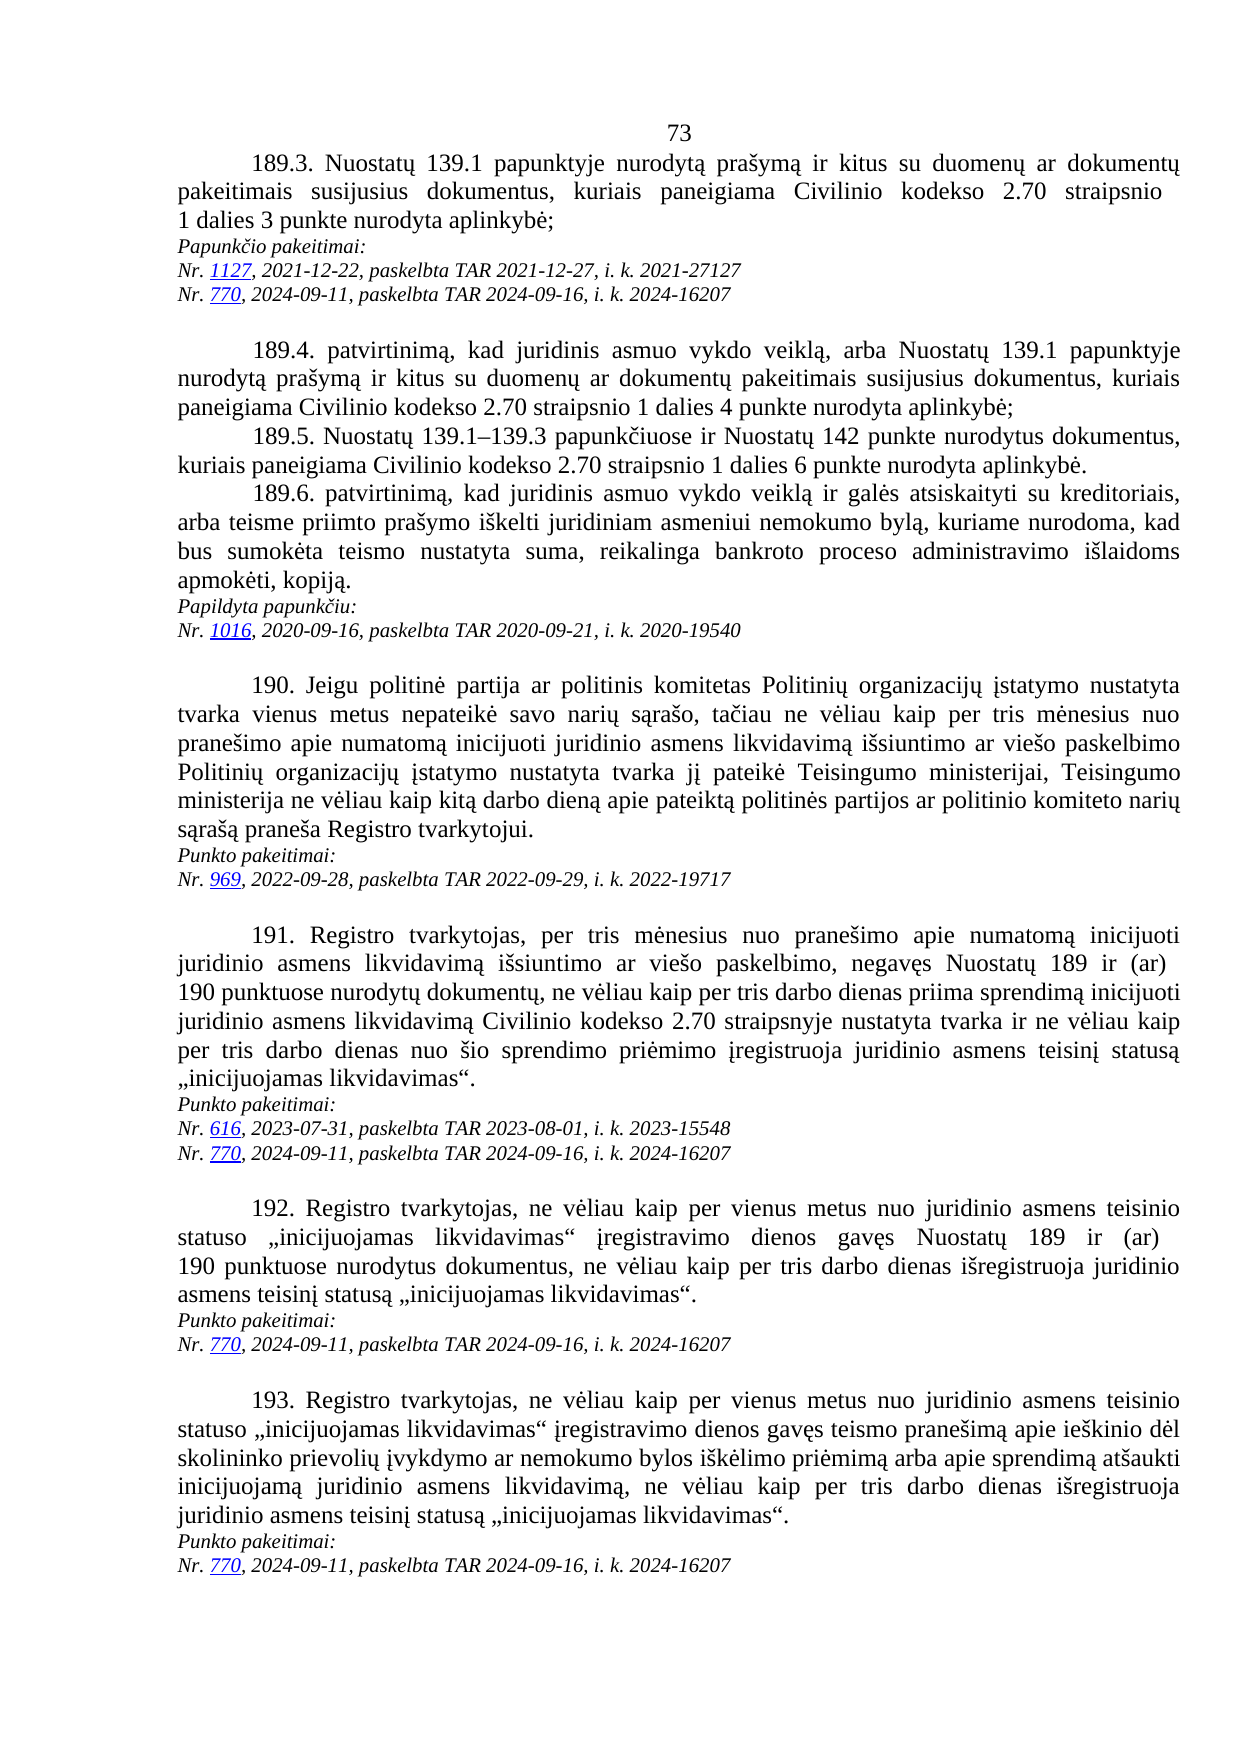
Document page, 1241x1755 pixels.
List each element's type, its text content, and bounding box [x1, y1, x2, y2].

text Papunkčio pakeitimai: [177, 234, 1181, 258]
text 189.4. patvirtinimą, kad juridinis asmuo vykdo veiklą, arba Nuostatų 139.1 papunktyje nurodytą prašymą ir kitus su duomenų ar dokumentų pakeitimais susijusius dokumentus, kuriais paneigiama Civilinio kodekso 2.70 straipsnio 1 dalies 4 punkte nurodyta aplinkybė; [177, 335, 1181, 421]
text Punkto pakeitimai: [177, 1092, 1181, 1116]
text Nr. 770, 2024-09-11, paskelbta TAR 2024-09-16, i. k. 2024-16207 [177, 1553, 1181, 1577]
text Nr. 1016, 2020-09-16, paskelbta TAR 2020-09-21, i. k. 2020-19540 [177, 618, 1181, 642]
text Punkto pakeitimai: [177, 1308, 1181, 1332]
text Nr. 770, 2024-09-11, paskelbta TAR 2024-09-16, i. k. 2024-16207 [177, 1140, 1181, 1164]
text 190. Jeigu politinė partija ar politinis komitetas Politinių organizacijų įstatymo nustatyta tvarka vienus metus nepateikė savo narių sąrašo, tačiau ne vėliau kaip per tris mėnesius nuo pranešimo apie numatomą inicijuoti juridinio asmens likvidavimą išsiuntimo ar viešo paskelbimo Politinių organizacijų įstatymo nustatyta tvarka jį pateikė Teisingumo ministerijai, Teisingumo ministerija ne vėliau kaip kitą darbo dieną apie pateiktą politinės partijos ar politinio komiteto narių sąrašą praneša Registro tvarkytojui. [177, 670, 1181, 843]
text 189.6. patvirtinimą, kad juridinis asmuo vykdo veiklą ir galės atsiskaityti su kreditoriais, arba teisme priimto prašymo iškelti juridiniam asmeniui nemokumo bylą, kuriame nurodoma, kad bus sumokėta teismo nustatyta suma, reikalinga bankroto proceso administravimo išlaidoms apmokėti, kopiją. [177, 478, 1181, 593]
text 193. Registro tvarkytojas, ne vėliau kaip per vienus metus nuo juridinio asmens teisinio statuso „inicijuojamas likvidavimas“ įregistravimo dienos gavęs teismo pranešimą apie ieškinio dėl skolininko prievolių įvykdymo ar nemokumo bylos iškėlimo priėmimą arba apie sprendimą atšaukti inicijuojamą juridinio asmens likvidavimą, ne vėliau kaip per tris darbo dienas išregistruoja juridinio asmens teisinį statusą „inicijuojamas likvidavimas“. [177, 1385, 1181, 1529]
text Punkto pakeitimai: [177, 1529, 1181, 1553]
text Nr. 616, 2023-07-31, paskelbta TAR 2023-08-01, i. k. 2023-15548 [177, 1116, 1181, 1140]
text 192. Registro tvarkytojas, ne vėliau kaip per vienus metus nuo juridinio asmens teisinio statuso „inicijuojamas likvidavimas“ įregistravimo dienos gavęs Nuostatų 189 ir (ar) 190 punktuose nurodytus dokumentus, ne vėliau kaip per tris darbo dienas išregistruoja juridinio asmens teisinį statusą „inicijuojamas likvidavimas“. [177, 1193, 1181, 1308]
text 191. Registro tvarkytojas, per tris mėnesius nuo pranešimo apie numatomą inicijuoti juridinio asmens likvidavimą išsiuntimo ar viešo paskelbimo, negavęs Nuostatų 189 ir (ar) 190 punktuose nurodytų dokumentų, ne vėliau kaip per tris darbo dienas priima sprendimą inicijuoti juridinio asmens likvidavimą Civilinio kodekso 2.70 straipsnyje nustatyta tvarka ir ne vėliau kaip per tris darbo dienas nuo šio sprendimo priėmimo įregistruoja juridinio asmens teisinį statusą „inicijuojamas likvidavimas“. [177, 920, 1181, 1092]
text Papildyta papunkčiu: [177, 593, 1181, 618]
text Nr. 770, 2024-09-11, paskelbta TAR 2024-09-16, i. k. 2024-16207 [177, 282, 1181, 306]
text 189.3. Nuostatų 139.1 papunktyje nurodytą prašymą ir kitus su duomenų ar dokumentų pakeitimais susijusius dokumentus, kuriais paneigiama Civilinio kodekso 2.70 straipsnio 1 dalies 3 punkte nurodyta aplinkybė; [177, 148, 1181, 234]
text Punkto pakeitimai: [177, 843, 1181, 867]
text 189.5. Nuostatų 139.1–139.3 papunkčiuose ir Nuostatų 142 punkte nurodytus dokumentus, kuriais paneigiama Civilinio kodekso 2.70 straipsnio 1 dalies 6 punkte nurodyta aplinkybė. [177, 421, 1181, 478]
text Nr. 1127, 2021-12-22, paskelbta TAR 2021-12-27, i. k. 2021-27127 [177, 258, 1181, 282]
text Nr. 969, 2022-09-28, paskelbta TAR 2022-09-29, i. k. 2022-19717 [177, 867, 1181, 891]
text Nr. 770, 2024-09-11, paskelbta TAR 2024-09-16, i. k. 2024-16207 [177, 1332, 1181, 1356]
